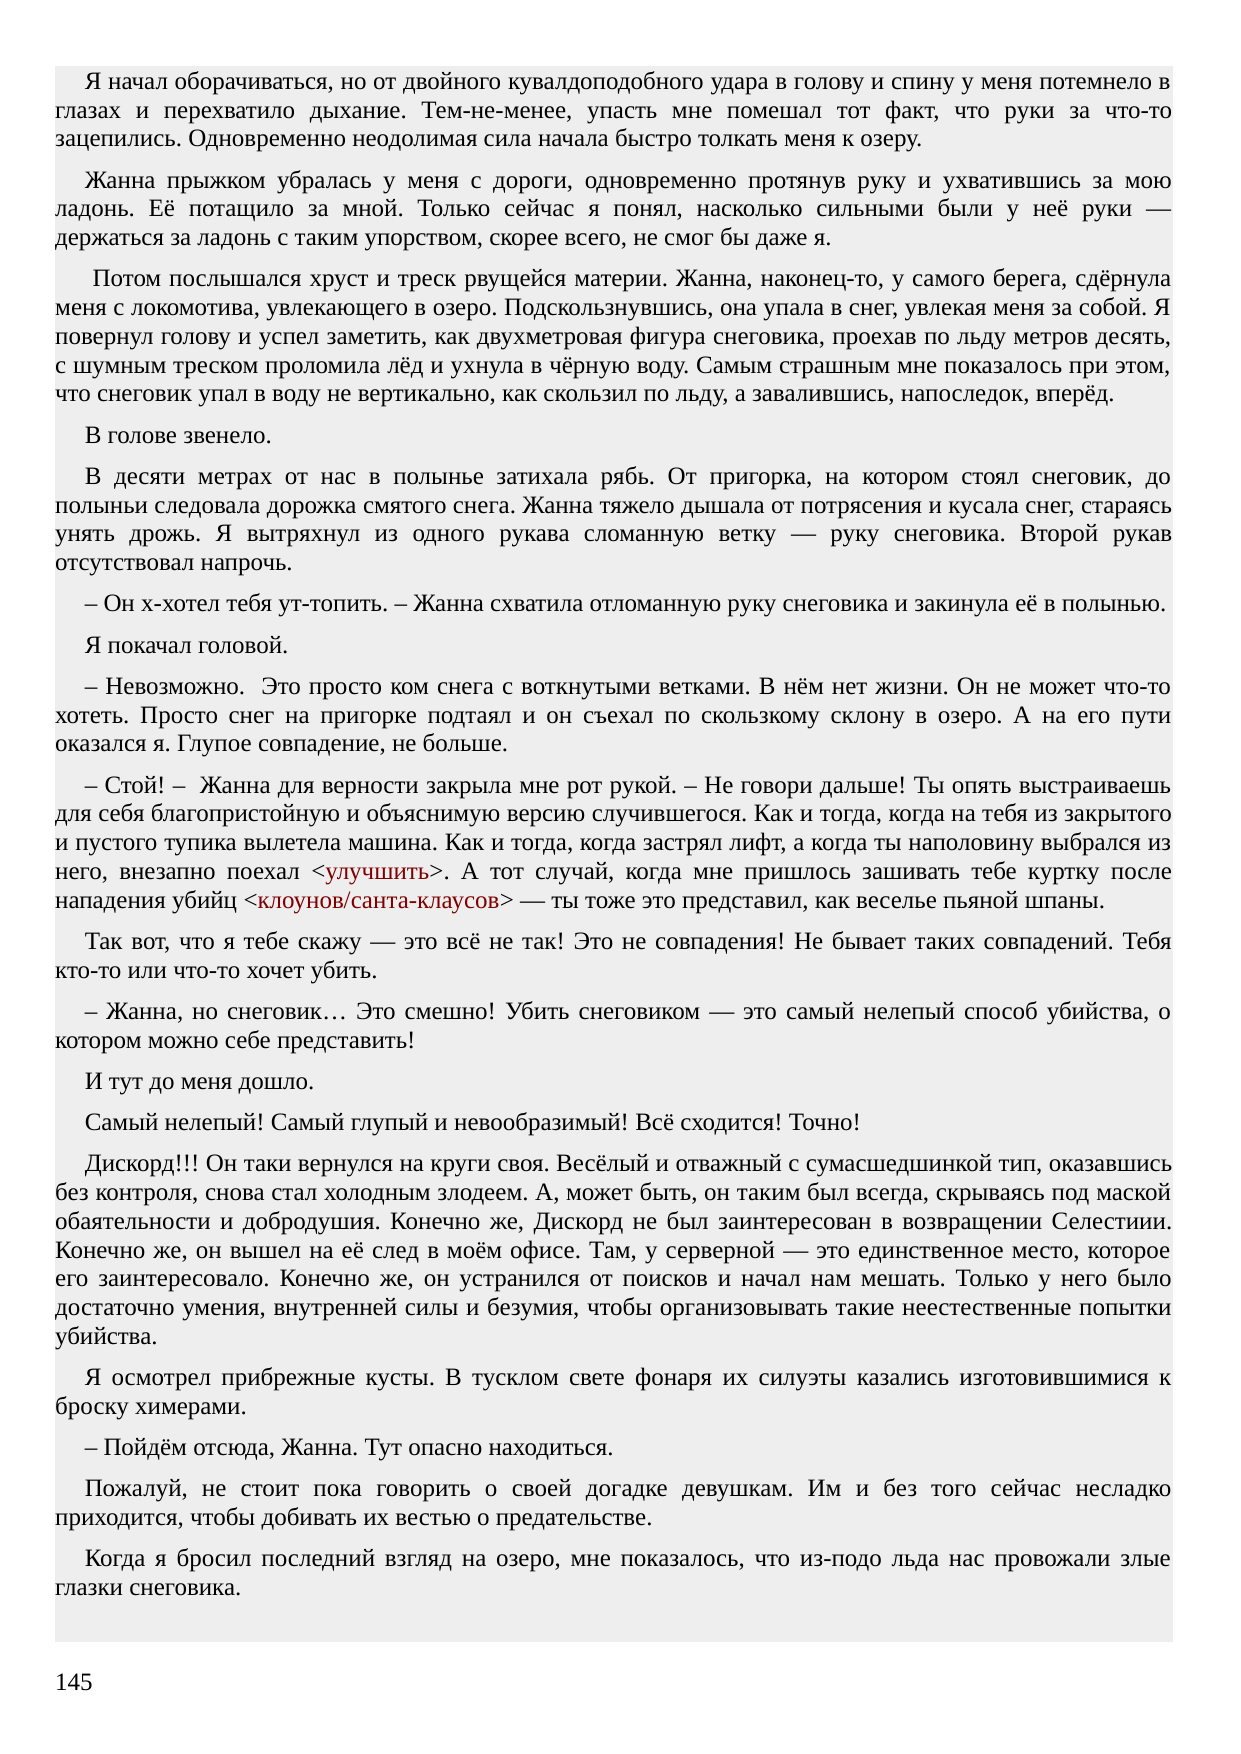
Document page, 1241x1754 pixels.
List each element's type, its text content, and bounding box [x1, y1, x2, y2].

text – Пойдём отсюда, Жанна. Тут опасно находиться. [55, 1432, 1173, 1461]
text Дискорд!!! Он таки вернулся на круги своя. Весёлый и отважный с сумасшедшинкой тип, оказавшись без контроля, снова стал холодным злодеем. А, может быть, он таким был всегда, скрываясь под маской обаятельности и добродушия. Конечно же, Дискорд не был заинтересован в возвращении Селестиии. Конечно же, он вышел на её след в моём офисе. Там, у серверной — это единственное место, которое его заинтересовало. Конечно же, он устранился от поисков и начал нам мешать. Только у него было достаточно умения, внутренней силы и безумия, чтобы организовывать такие неестественные попытки убийства. [55, 1148, 1173, 1350]
text – Жанна, но снеговик… Это смешно! Убить снеговиком — это самый нелепый способ убийства, о котором можно себе представить! [55, 996, 1173, 1053]
text Самый нелепый! Самый глупый и невообразимый! Всё сходится! Точно! [55, 1107, 1173, 1136]
text Я начал оборачиваться, но от двойного кувалдоподобного удара в голову и спину у меня потемнело в глазах и перехватило дыхание. Тем-не-менее, упасть мне помешал тот факт, что руки за что-то зацепились. Одновременно неодолимая сила начала быстро толкать меня к озеру. [55, 66, 1173, 152]
text Потом послышался хруст и треск рвущейся материи. Жанна, наконец-то, у самого берега, сдёрнула меня с локомотива, увлекающего в озеро. Подскользнувшись, она упала в снег, увлекая меня за собой. Я повернул голову и успел заметить, как двухметровая фигура снеговика, проехав по льду метров десять, с шумным треском проломила лёд и ухнула в чёрную воду. Самым страшным мне показалось при этом, что снеговик упал в воду не вертикально, как скользил по льду, а завалившись, напоследок, вперёд. [55, 263, 1173, 407]
text В десяти метрах от нас в полынье затихала рябь. От пригорка, на котором стоял снеговик, до полыньи следовала дорожка смятого снега. Жанна тяжело дышала от потрясения и кусала снег, стараясь унять дрожь. Я вытряхнул из одного рукава сломанную ветку — руку снеговика. Второй рукав отсутствовал напрочь. [55, 461, 1173, 576]
text – Невозможно. Это просто ком снега с воткнутыми ветками. В нём нет жизни. Он не может что-то хотеть. Просто снег на пригорке подтаял и он съехал по скользкому склону в озеро. А на его пути оказался я. Глупое совпадение, не больше. [55, 671, 1173, 757]
text – Стой! – Жанна для верности закрыла мне рот рукой. – Не говори дальше! Ты опять выстраиваешь для себя благопристойную и объяснимую версию случившегося. Как и тогда, когда на тебя из закрытого и пустого тупика вылетела машина. Как и тогда, когда застрял лифт, а когда ты наполовину выбрался из него, внезапно поехал <улучшить>. А тот случай, когда мне пришлось зашивать тебе куртку после нападения убийц <клоунов/санта-клаусов> — ты тоже это представил, как веселье пьяной шпаны. [55, 770, 1173, 913]
text Когда я бросил последний взгляд на озеро, мне показалось, что из-подо льда нас провожали злые глазки снеговика. [55, 1543, 1173, 1601]
text Пожалуй, не стоит пока говорить о своей догадке девушкам. Им и без того сейчас несладко приходится, чтобы добивать их вестью о предательстве. [55, 1473, 1173, 1531]
text Так вот, что я тебе скажу — это всё не так! Это не совпадения! Не бывает таких совпадений. Тебя кто-то или что-то хочет убить. [55, 926, 1173, 983]
text И тут до меня дошло. [55, 1066, 1173, 1095]
text В голове звенело. [55, 420, 1173, 448]
text Жанна прыжком убралась у меня с дороги, одновременно протянув руку и ухватившись за мою ладонь. Её потащило за мной. Только сейчас я понял, насколько сильными были у неё руки — держаться за ладонь с таким упорством, скорее всего, не смог бы даже я. [55, 165, 1173, 251]
text Я осмотрел прибрежные кусты. В тусклом свете фонаря их силуэты казались изготовившимися к броску химерами. [55, 1362, 1173, 1420]
text – Он х-хотел тебя ут-топить. – Жанна схватила отломанную руку снеговика и закинула её в полынью. [55, 588, 1173, 617]
text Я покачал головой. [55, 630, 1173, 658]
